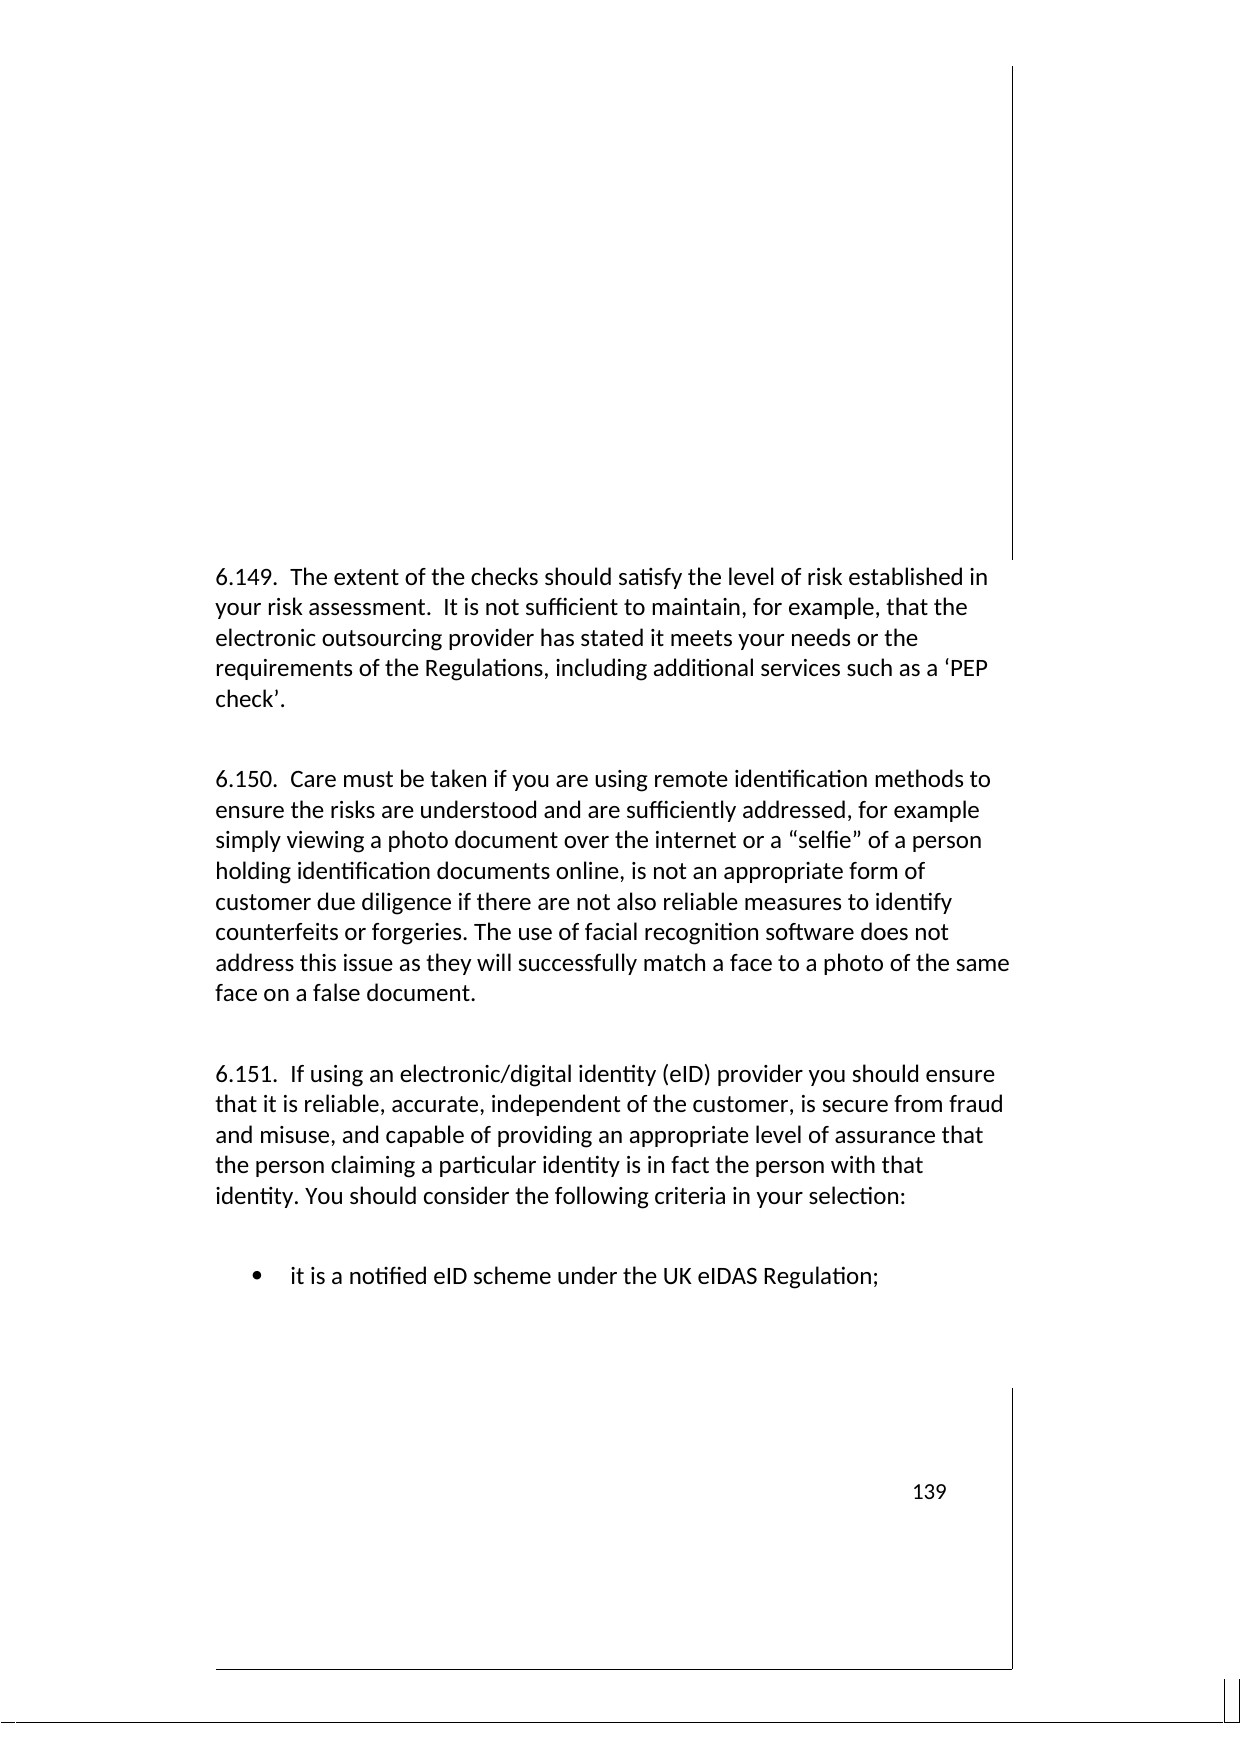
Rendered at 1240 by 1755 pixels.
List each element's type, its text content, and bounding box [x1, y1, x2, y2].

list Care must be taken if you are using remote identification methods to ensure the risks are understood and are sufficiently addressed, for example simply viewing a photo document over the internet or a “selfie” of a person holding identification documents online, is not an appropriate form of customer due diligence if there are not also reliable measures to identify counterfeits or forgeries. The use of facial recognition software does not address this issue as they will successfully match a face to a photo of the same face on a false document. [215, 763, 1012, 1008]
list The extent of the checks should satisfy the level of risk established in your risk assessment. It is not sufficient to maintain, for example, that the electronic outsourcing provider has stated it meets your needs or the requirements of the Regulations, including additional services such as a ‘PEP check’. [215, 561, 1012, 713]
list If using an electronic/digital identity (eID) provider you should ensure that it is reliable, accurate, independent of the customer, is secure from fraud and misuse, and capable of providing an appropriate level of assurance that the person claiming a particular identity is in fact the person with that identity. You should consider the following criteria in your selection: [215, 1058, 1012, 1210]
list it is a notified eID scheme under the UK eIDAS Regulation; [253, 1260, 1012, 1291]
